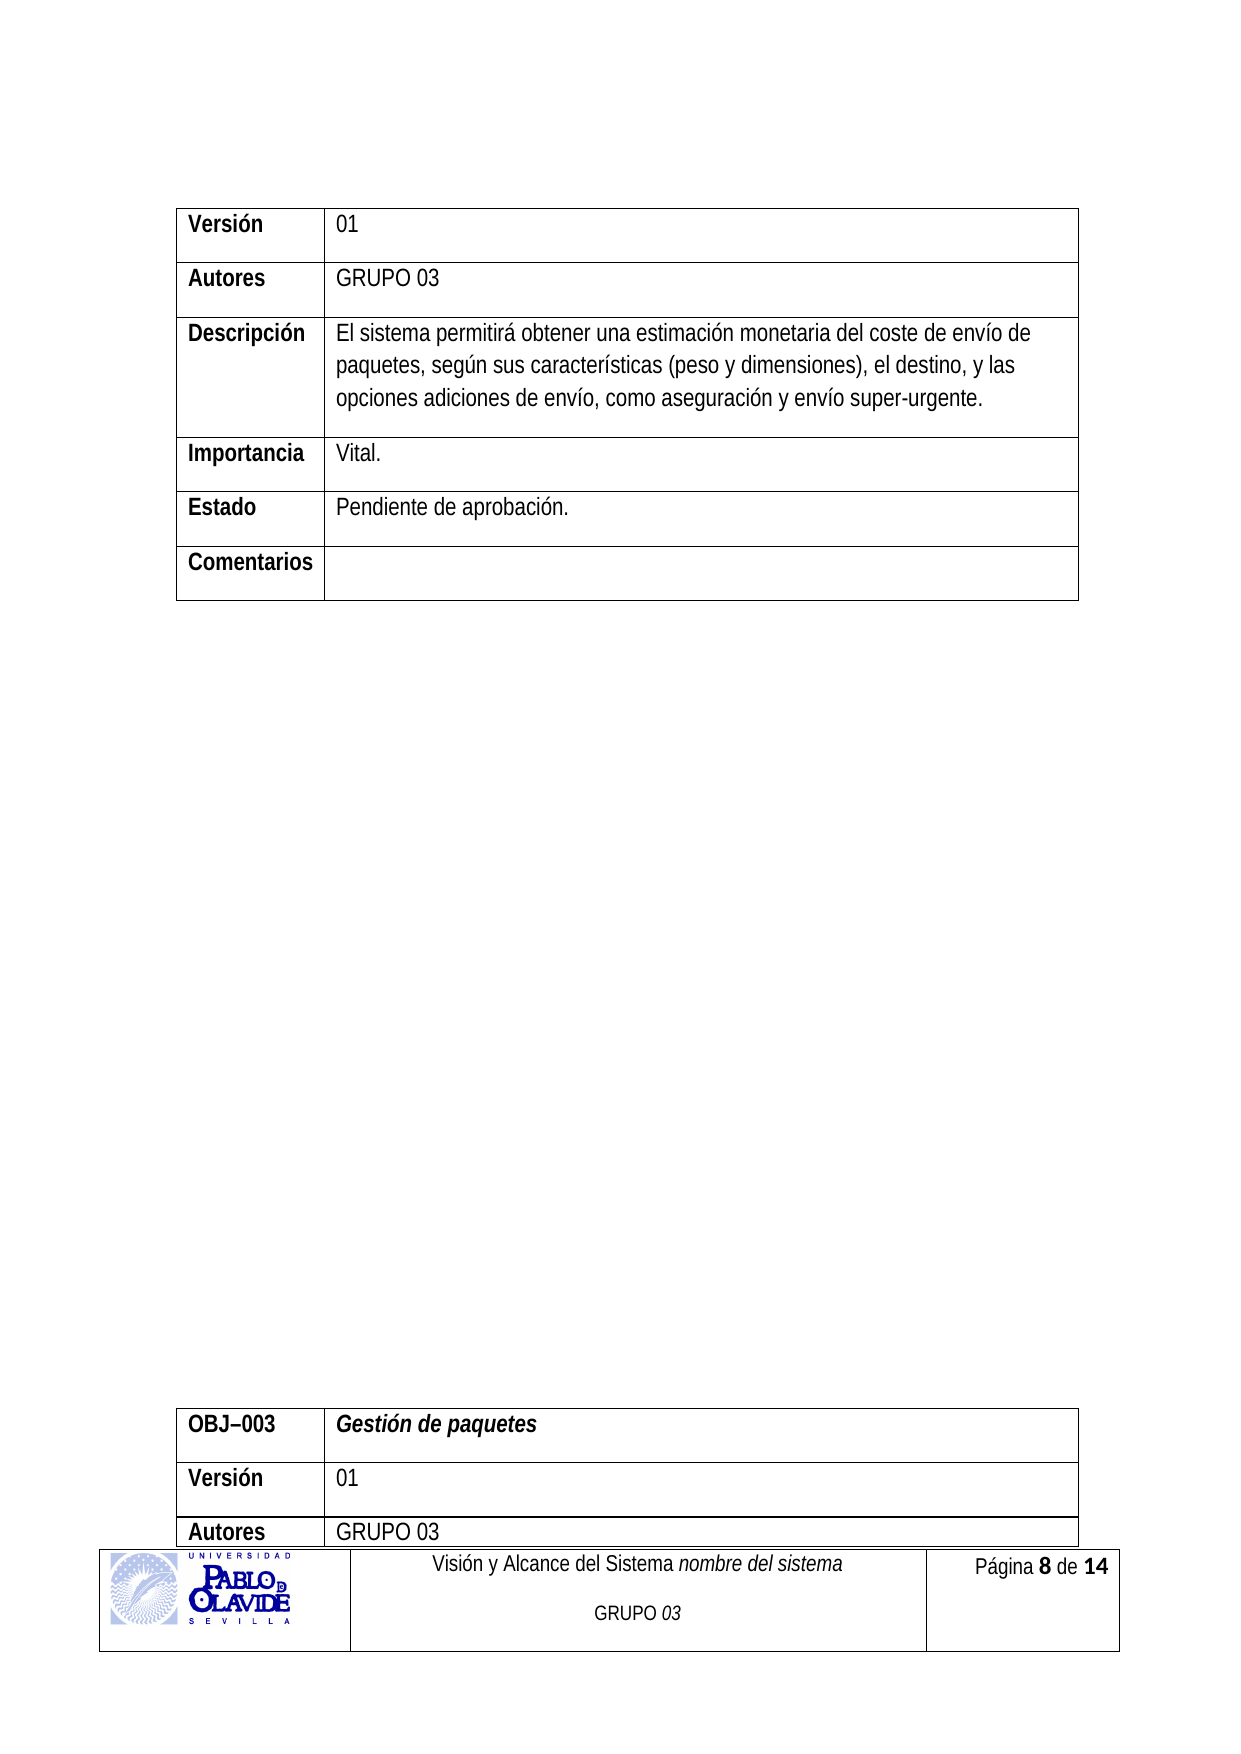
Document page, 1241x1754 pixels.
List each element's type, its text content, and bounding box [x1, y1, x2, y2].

table_header OBJ–003 [177, 1409, 324, 1462]
table_cell Autores [177, 1518, 324, 1546]
table_cell Versión [177, 209, 324, 262]
table_cell 01 [325, 209, 1078, 262]
table_cell Descripción [177, 318, 324, 437]
table_header Gestión de paquetes [325, 1409, 1078, 1462]
table_cell Importancia [177, 438, 324, 491]
table_cell Versión [177, 1463, 324, 1516]
table_cell GRUPO 03 [325, 1518, 1078, 1546]
table_cell [325, 547, 1078, 600]
table_cell El sistema permitirá obtener una estimación monetaria del coste de envío de paquetes, según sus características (peso y dimensiones), el destino, y las opciones adiciones de envío, como aseguración y envío super-urgente. [325, 318, 1078, 437]
table_cell Estado [177, 492, 324, 546]
table_cell 01 [325, 1463, 1078, 1516]
table_cell Pendiente de aprobación. [325, 492, 1078, 546]
table_cell GRUPO 03 [325, 263, 1078, 317]
table_cell Comentarios [177, 547, 324, 600]
table_cell Autores [177, 263, 324, 317]
table_cell Vital. [325, 438, 1078, 491]
